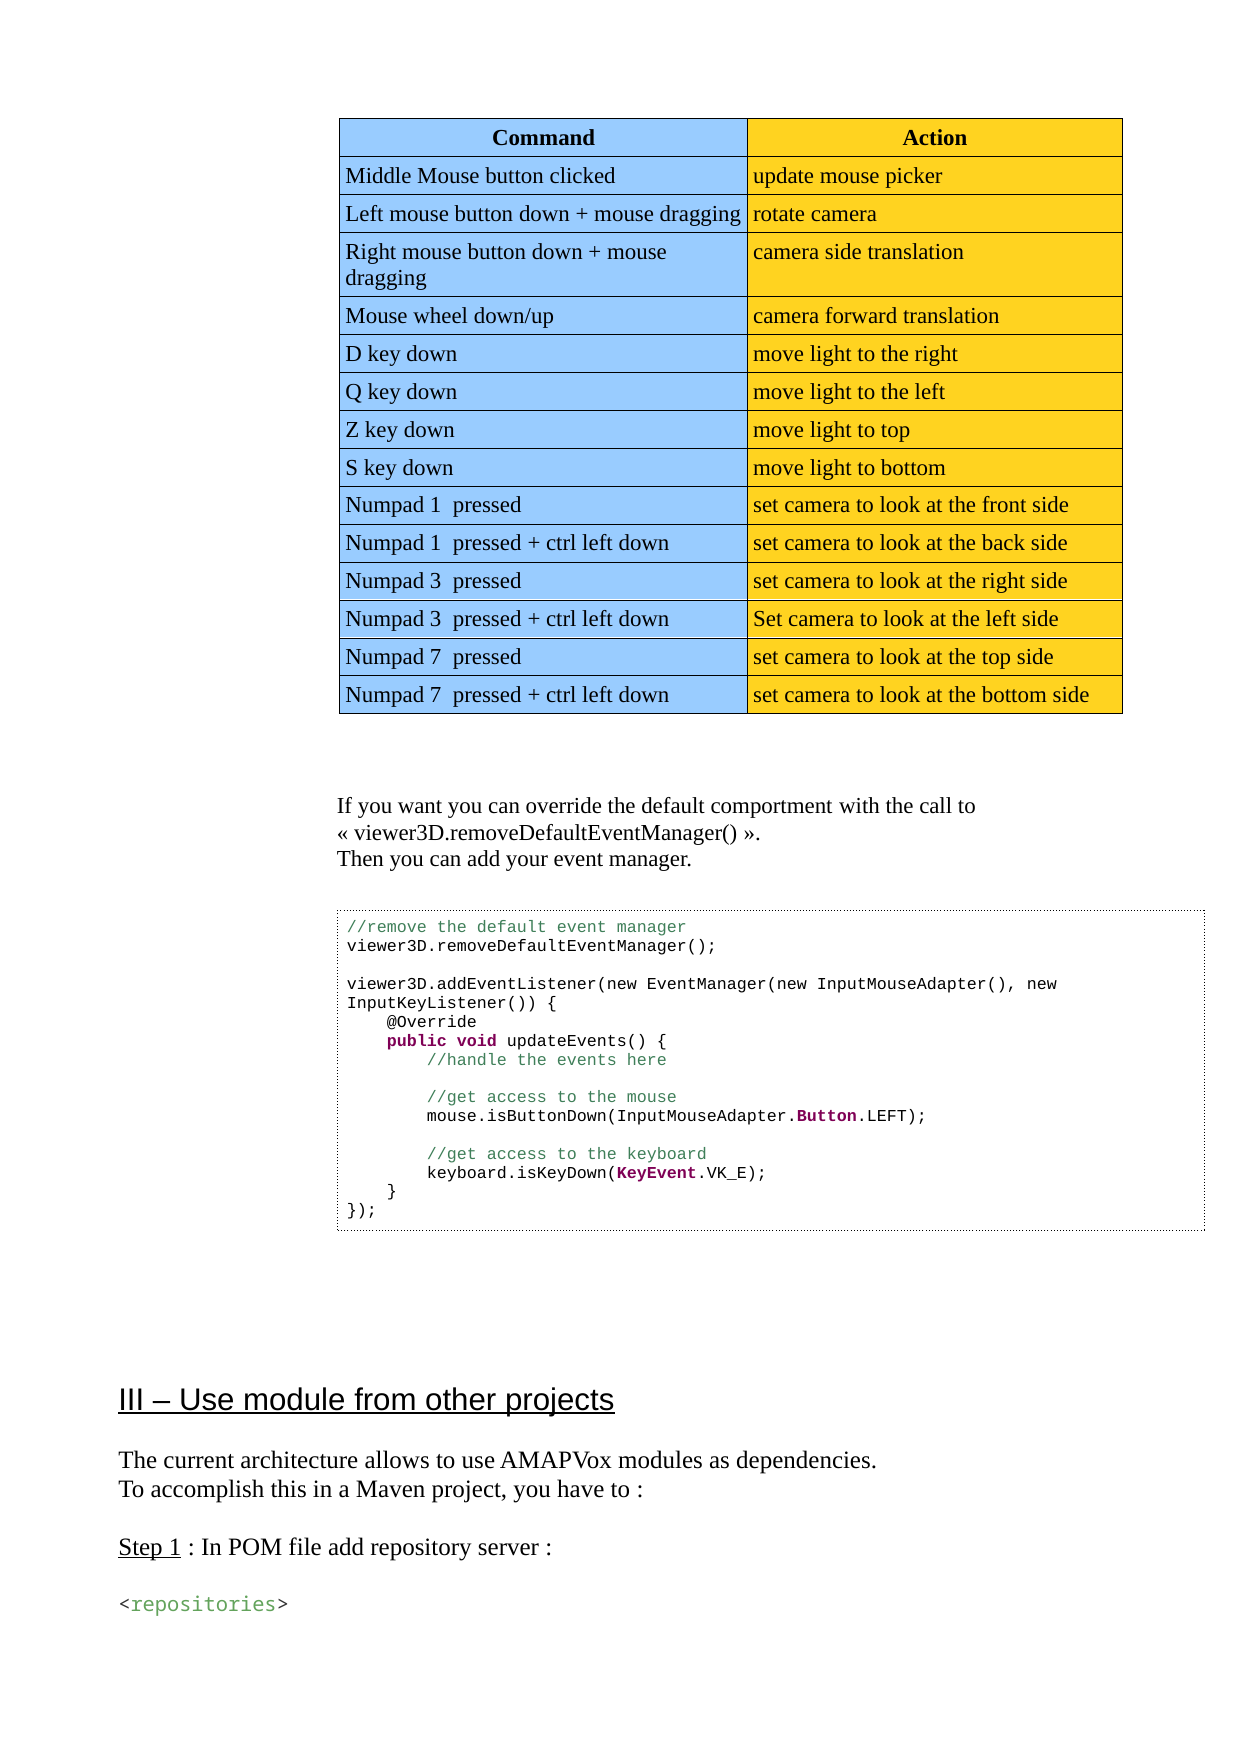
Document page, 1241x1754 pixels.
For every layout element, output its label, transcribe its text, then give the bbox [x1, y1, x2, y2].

text viewer3D.removeDefaultEventManager(); [347, 938, 1195, 957]
text If you want you can override the default comportment with the call to « viewer3D.removeDefaultEventManager() ». [337, 792, 1122, 845]
table_cell set camera to look at the right side [748, 563, 1122, 599]
text keyboard.isKeyDown(KeyEvent.VK_E); [347, 1164, 1195, 1183]
table_cell Numpad 1 pressed + ctrl left down [340, 525, 747, 562]
table_cell rotate camera [748, 195, 1122, 232]
text viewer3D.addEventListener(new EventManager(new InputMouseAdapter(), new InputKeyListener()) { [347, 976, 1195, 1013]
table_cell Set camera to look at the left side [748, 601, 1122, 637]
text //get access to the keyboard [347, 1145, 1195, 1164]
table_cell Left mouse button down + mouse dragging [340, 195, 747, 232]
text //get access to the mouse [347, 1089, 1195, 1108]
table_cell camera forward translation [748, 297, 1122, 334]
table_cell set camera to look at the top side [748, 639, 1122, 675]
table_cell set camera to look at the bottom side [748, 676, 1122, 713]
table_cell set camera to look at the back side [748, 525, 1122, 562]
table_cell move light to bottom [748, 449, 1122, 486]
table_cell S key down [340, 449, 747, 486]
table_cell D key down [340, 335, 747, 372]
text @Override [347, 1013, 1195, 1032]
table_cell Z key down [340, 411, 747, 448]
text To accomplish this in a Maven project, you have to : [118, 1474, 1122, 1503]
text mouse.isButtonDown(InputMouseAdapter.Button.LEFT); [347, 1108, 1195, 1126]
table_cell set camera to look at the front side [748, 487, 1122, 524]
text The current architecture allows to use AMAPVox modules as dependencies. [118, 1446, 1122, 1474]
text <repositories> [118, 1589, 1122, 1617]
table_cell Mouse wheel down/up [340, 297, 747, 334]
table_cell Q key down [340, 373, 747, 410]
table_cell move light to top [748, 411, 1122, 448]
table_cell Right mouse button down + mouse dragging [340, 233, 747, 296]
text public void updateEvents() { [347, 1032, 1195, 1051]
table_cell Numpad 7 pressed + ctrl left down [340, 676, 747, 713]
table_cell camera side translation [748, 233, 1122, 296]
text Then you can add your event manager. [337, 845, 1122, 871]
text III – Use module from other projects [118, 1381, 1122, 1417]
text }); [347, 1202, 1195, 1221]
text Step 1 : In POM file add repository server : [118, 1532, 1122, 1561]
table_header Command [340, 119, 747, 156]
table_cell update mouse picker [748, 157, 1122, 194]
text //handle the events here [347, 1051, 1195, 1070]
table_cell Numpad 1 pressed [340, 487, 747, 524]
text //remove the default event manager [347, 919, 1195, 938]
table_cell Numpad 7 pressed [340, 639, 747, 675]
table_cell Numpad 3 pressed [340, 563, 747, 599]
table_cell Middle Mouse button clicked [340, 157, 747, 194]
table_cell Numpad 3 pressed + ctrl left down [340, 601, 747, 637]
table_header Action [748, 119, 1122, 156]
table_cell move light to the left [748, 373, 1122, 410]
text } [347, 1183, 1195, 1202]
table_cell move light to the right [748, 335, 1122, 372]
